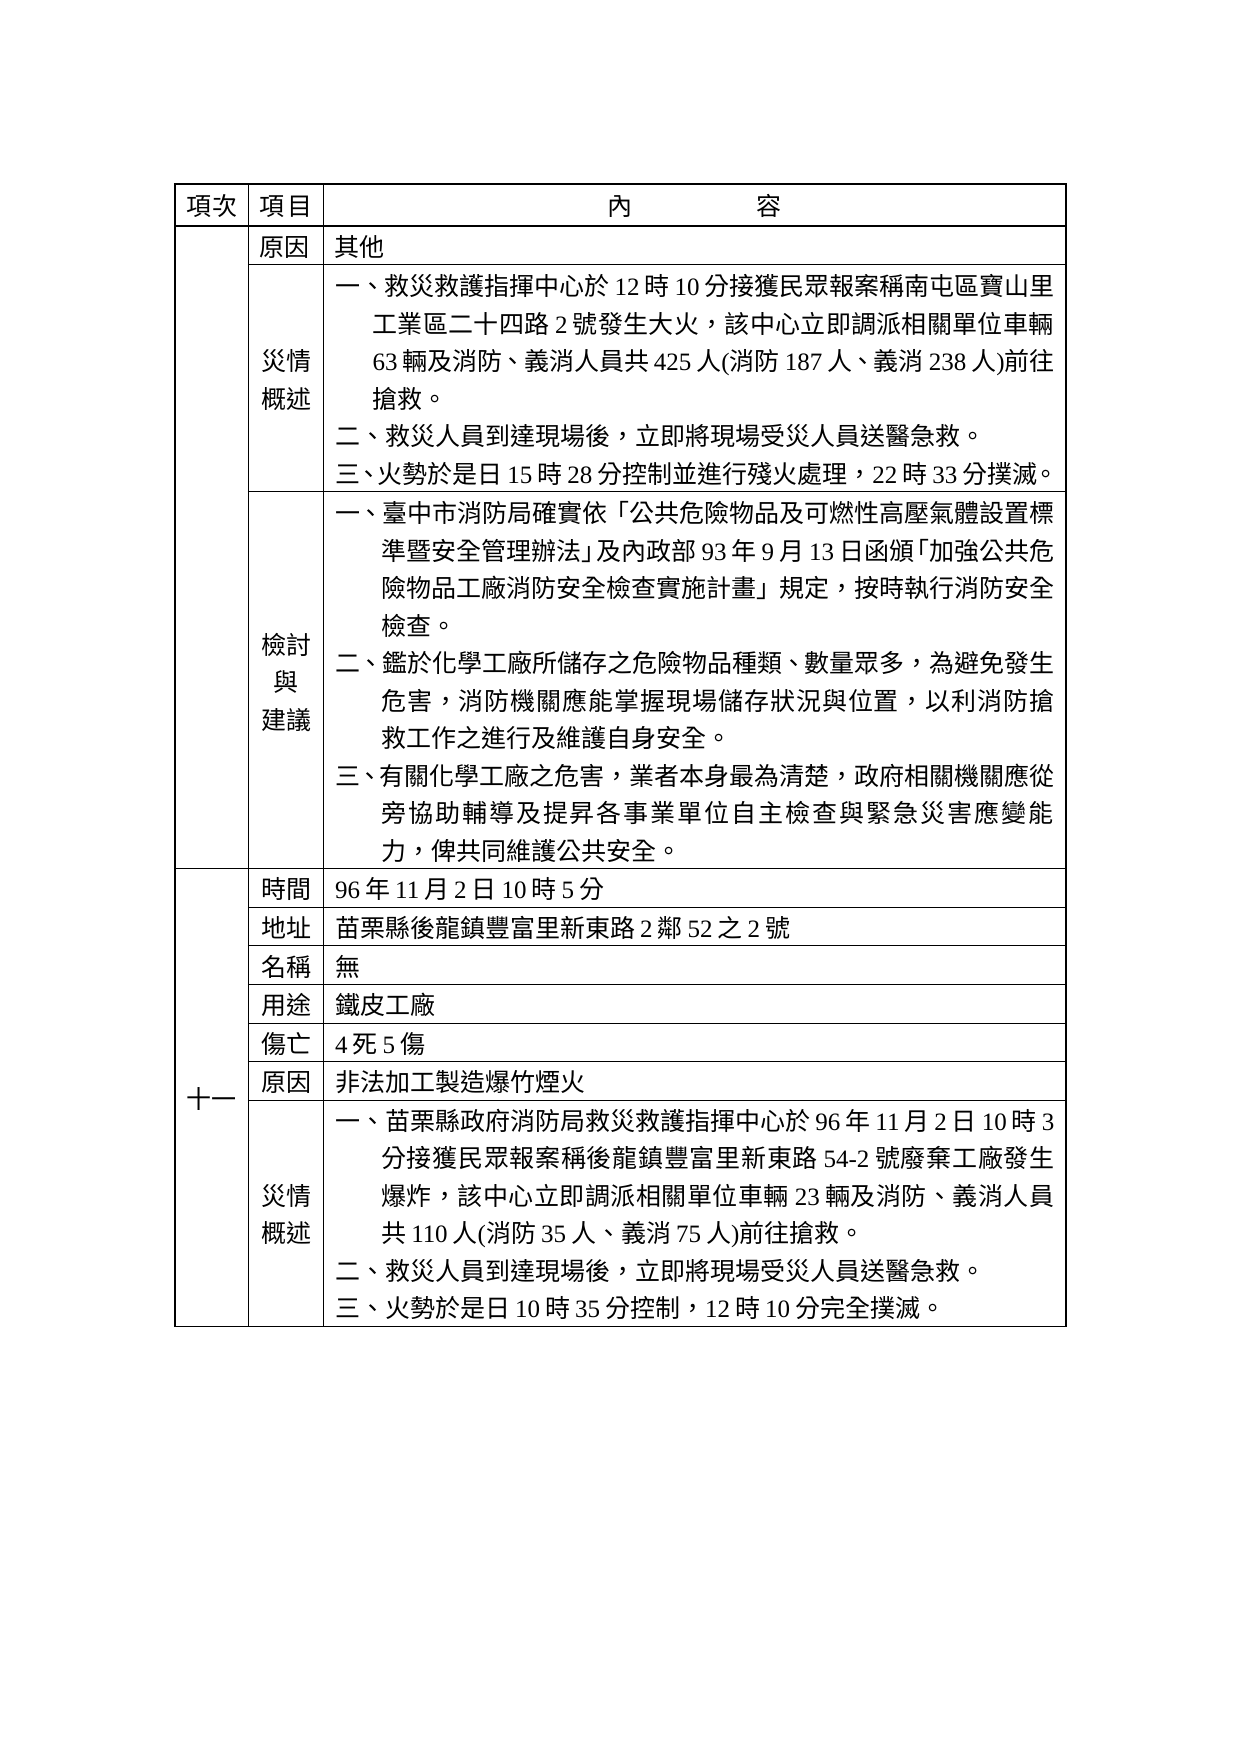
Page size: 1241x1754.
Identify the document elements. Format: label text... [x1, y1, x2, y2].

table_cell 地址 [249, 908, 323, 945]
table_cell 災情概述 [249, 265, 323, 491]
table_cell 時間 [249, 869, 323, 907]
table_cell 苗栗縣後龍鎮豐富里新東路2鄰52之2號 [324, 908, 1065, 945]
table_cell 災情概述 [249, 1101, 323, 1326]
table_cell 其他 [324, 227, 1065, 264]
table_cell 一、臺中市消防局確實依「公共危險物品及可燃性高壓氣體設置標準暨安全管理辦法」及內政部93年9月13日函頒「加強公共危險物品工廠消防安全檢查實施計畫」規定，按時執行消防安全檢查。 二、鑑於化學工廠所儲存之危險物品種類、數量眾多，為避免發生危害，消防機關應能掌握現場儲存狀況與位置，以利消防搶救工作之進行及維護自身安全。 三、有關化學工廠之危害，業者本身最為清楚，政府相關機關應從旁協助輔導及提昇各事業單位自主檢查與緊急災害應變能力，俾共同維護公共安全。 [324, 492, 1065, 868]
table_header 項目 [249, 185, 323, 224]
table_cell 原因 [249, 227, 323, 264]
table_cell [176, 227, 248, 868]
table_cell 十一 [176, 869, 248, 1326]
table_header 項次 [176, 185, 248, 224]
table_cell 名稱 [249, 946, 323, 984]
table_cell 傷亡 [249, 1024, 323, 1061]
table_header 內 容 [324, 185, 1065, 224]
table_cell 鐵皮工廠 [324, 985, 1065, 1022]
table_cell 檢討與 建議 [249, 492, 323, 868]
table_cell 非法加工製造爆竹煙火 [324, 1062, 1065, 1099]
table_cell 一、救災救護指揮中心於12時10分接獲民眾報案稱南屯區寶山里工業區二十四路2號發生大火，該中心立即調派相關單位車輛63輛及消防、義消人員共425人(消防187人、義消238人)前往搶救。 二、救災人員到達現場後，立即將現場受災人員送醫急救。 三、火勢於是日15時28分控制並進行殘火處理，22時33分撲滅。 [324, 265, 1065, 491]
table_cell 4死5傷 [324, 1024, 1065, 1061]
table_cell 一、苗栗縣政府消防局救災救護指揮中心於96年11月2日10時3分接獲民眾報案稱後龍鎮豐富里新東路54-2號廢棄工廠發生爆炸，該中心立即調派相關單位車輛23輛及消防、義消人員共110人(消防35人、義消75人)前往搶救。 二、救災人員到達現場後，立即將現場受災人員送醫急救。 三、火勢於是日10時35分控制，12時10分完全撲滅。 [324, 1101, 1065, 1326]
table_cell 原因 [249, 1062, 323, 1099]
table_cell 用途 [249, 985, 323, 1022]
table_cell 無 [324, 946, 1065, 984]
table_cell 96年11月2日10時5分 [324, 869, 1065, 907]
